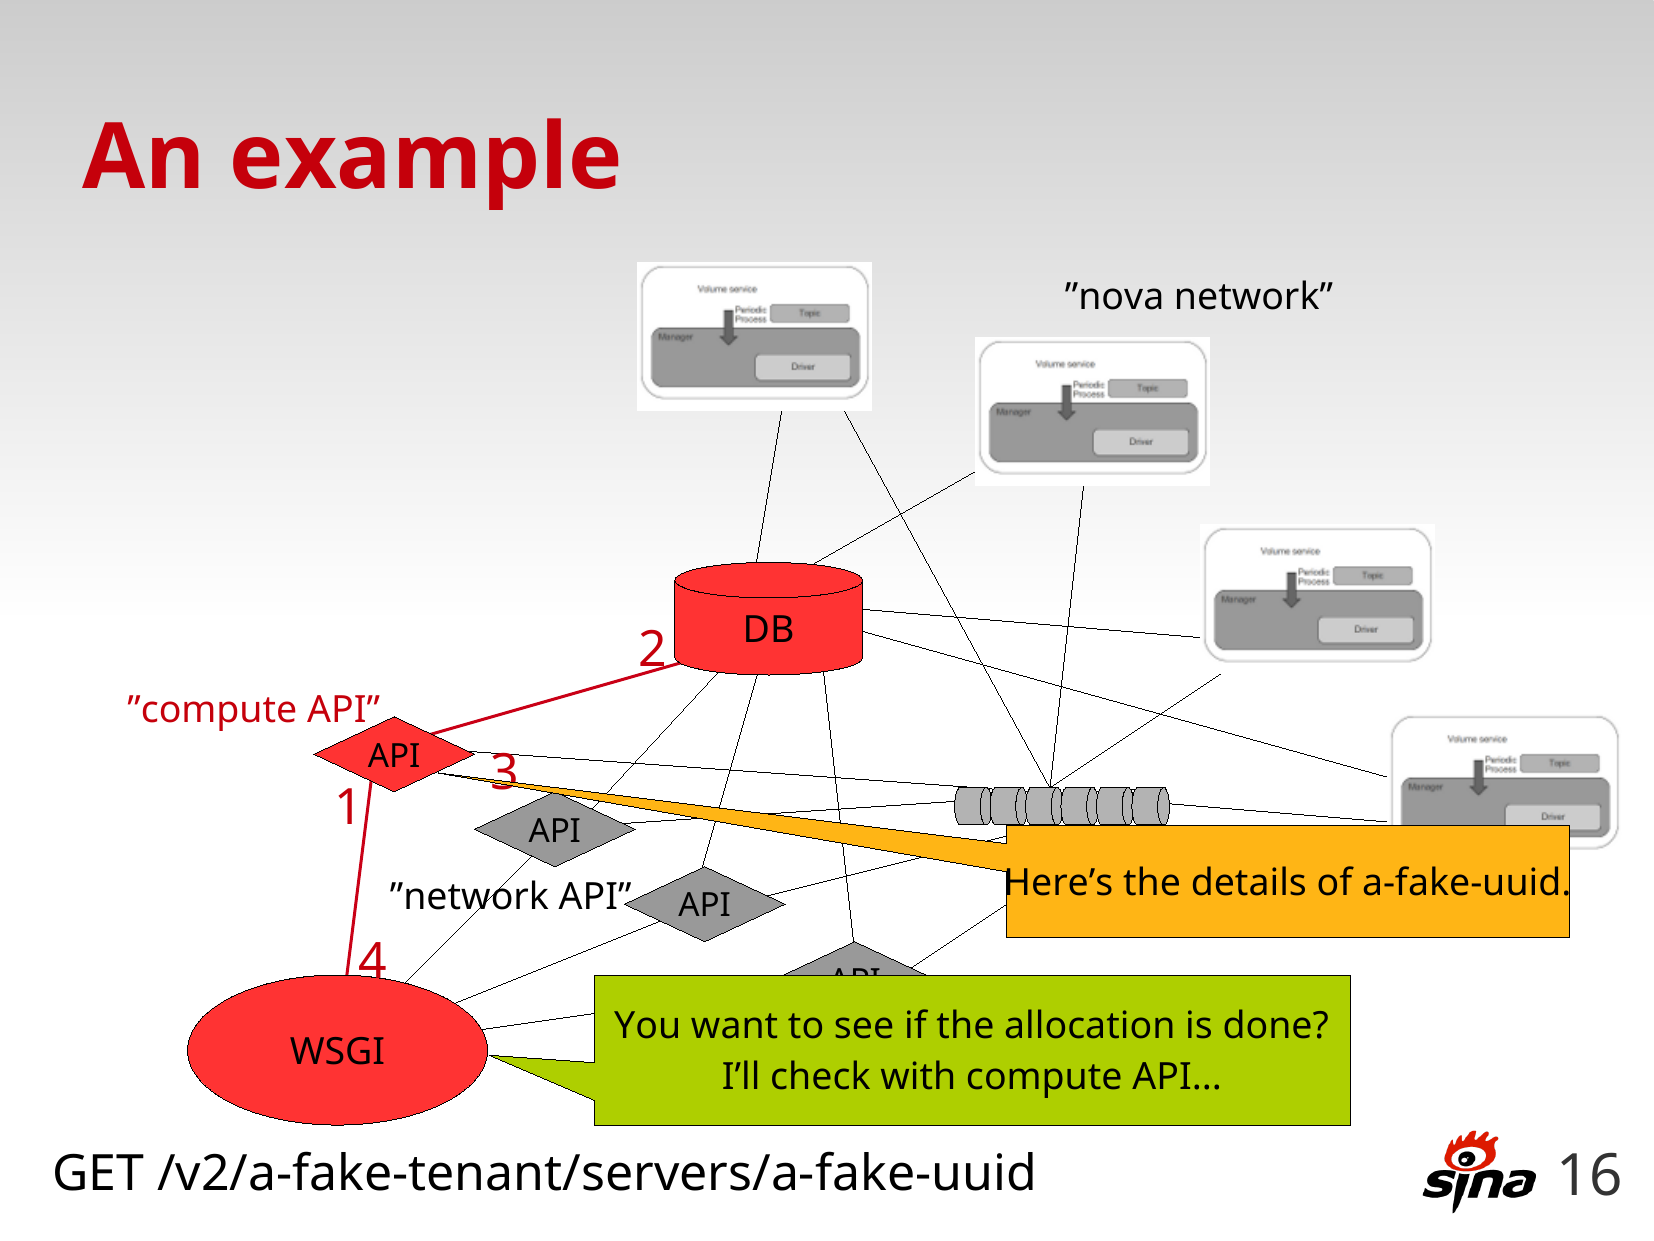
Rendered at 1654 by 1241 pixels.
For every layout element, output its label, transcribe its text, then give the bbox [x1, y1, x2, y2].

picture [975, 337, 1210, 486]
text_box API [474, 793, 636, 862]
text_box ”nova network” [1050, 262, 1426, 320]
text_box Here’s the details of a-fake-uuid. [438, 772, 1570, 938]
text_box GET /v2/a-fake-tenant/servers/a-fake-uuid [37, 1129, 1276, 1201]
picture [1387, 712, 1622, 861]
text_box WSGI [187, 975, 488, 1126]
text_box 3 [475, 780, 547, 800]
text_box API [313, 725, 475, 792]
picture [1200, 524, 1435, 674]
text_box API [658, 866, 786, 942]
text_box ”compute API” [112, 675, 413, 732]
text_box API [374, 747, 381, 757]
text_box You want to see if the allocation is done? I’ll check with compute API... [489, 975, 1351, 1126]
picture [1394, 1087, 1564, 1241]
text_box API [783, 941, 927, 975]
text_box 1 [319, 763, 391, 835]
text_box 4 [343, 917, 415, 989]
text_box ”network API” [375, 862, 676, 920]
picture [637, 262, 872, 411]
text_box 3 [475, 728, 547, 786]
title An example [82, 49, 1571, 257]
text_box DB [674, 562, 863, 676]
text_box 2 [623, 605, 695, 677]
text_box [954, 787, 1170, 825]
